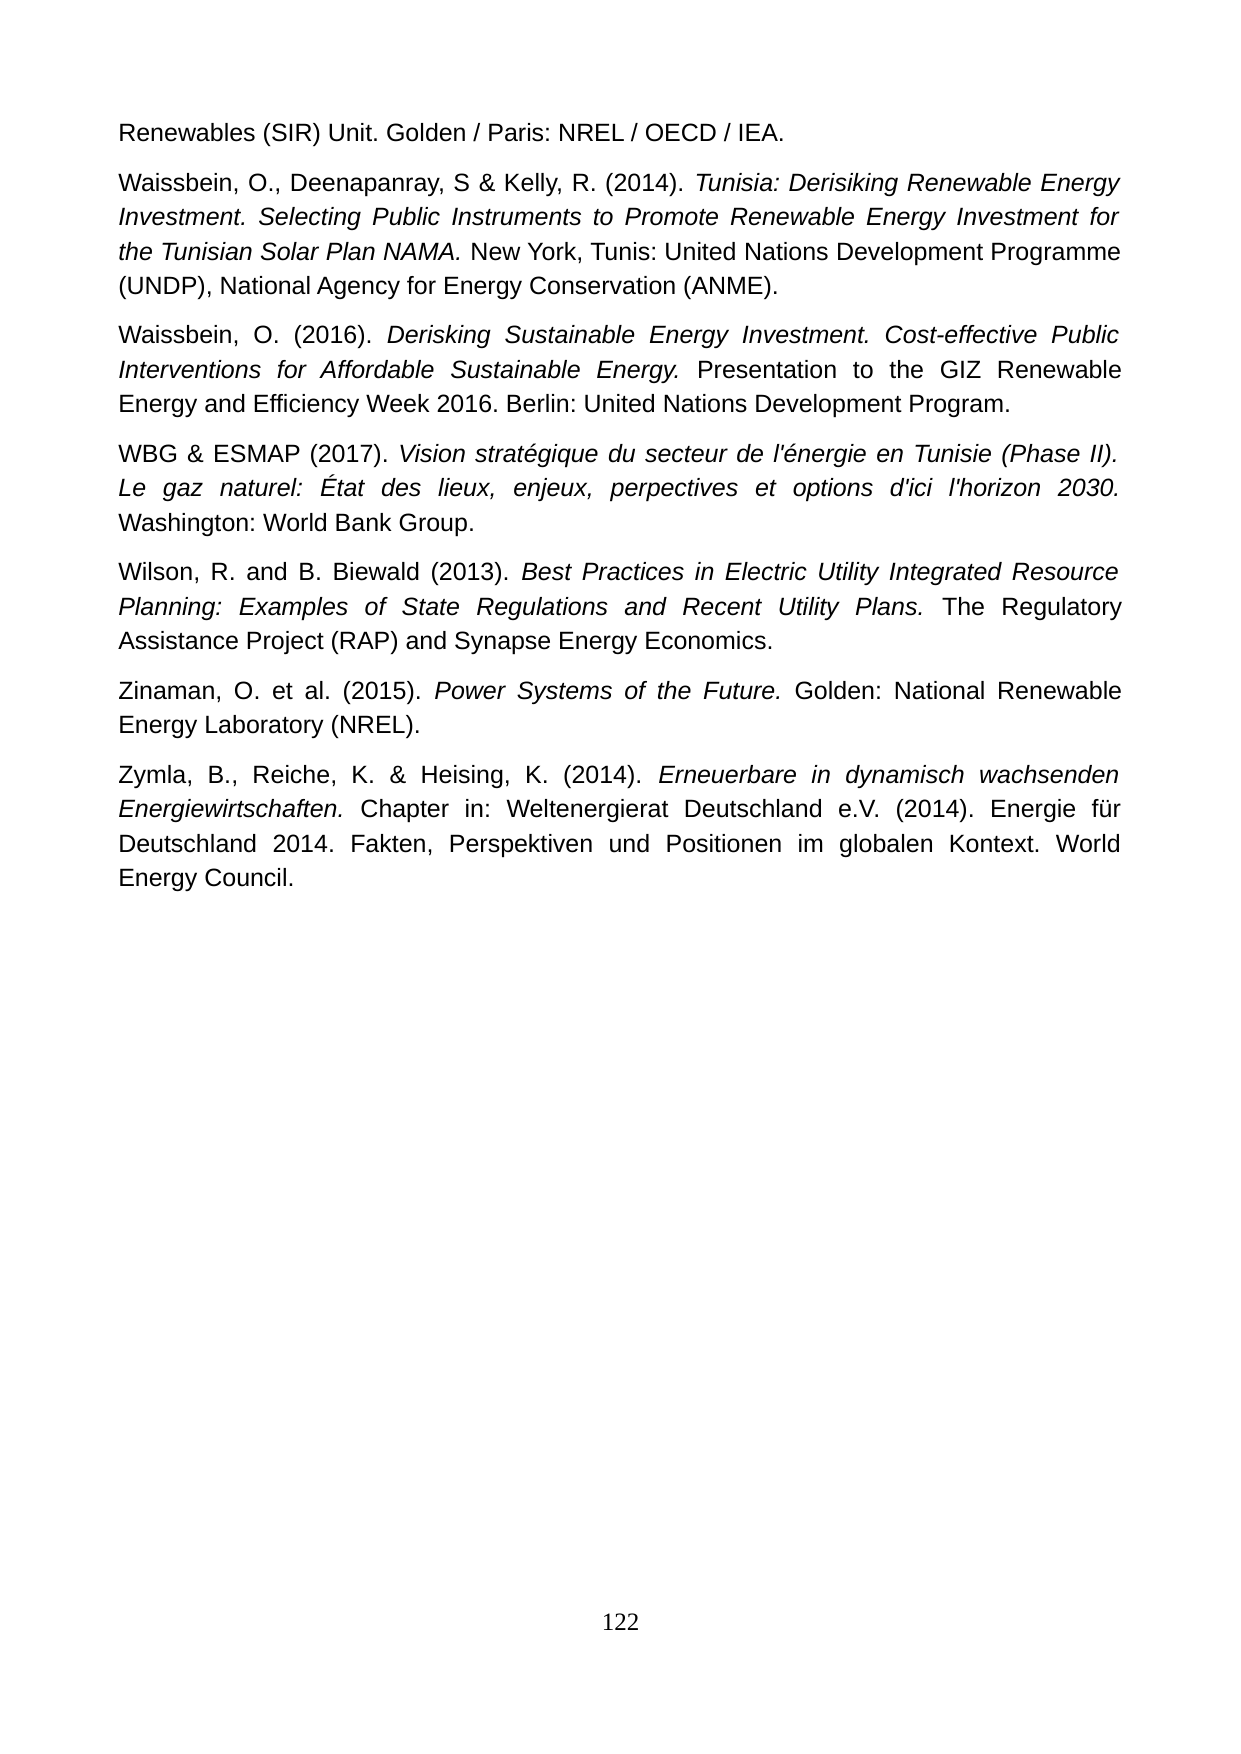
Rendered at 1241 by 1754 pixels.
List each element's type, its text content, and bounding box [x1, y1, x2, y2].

text Zinaman, O. et al. (2015). Power Systems of the Future. Golden: National Renewable Energy Laboratory (NREL). [118, 676, 1122, 739]
text Waissbein, O. (2016). Derisking Sustainable Energy Investment. Cost-effective Public Interventions for Affordable Sustainable Energy. Presentation to the GIZ Renewable Energy and Efficiency Week 2016. Berlin: United Nations Development Program. [118, 321, 1122, 418]
text Wilson, R. and B. Biewald (2013). Best Practices in Electric Utility Integrated Resource Planning: Examples of State Regulations and Recent Utility Plans. The Regulatory Assistance Project (RAP) and Synapse Energy Economics. [118, 557, 1122, 655]
text WBG & ESMAP (2017). Vision stratégique du secteur de l'énergie en Tunisie (Phase II). Le gaz naturel: État des lieux, enjeux, perpectives et options d'ici l'horizon 2030. Washington: World Bank Group. [118, 439, 1122, 537]
text Waissbein, O., Deenapanray, S & Kelly, R. (2014). Tunisia: Derisiking Renewable Energy Investment. Selecting Public Instruments to Promote Renewable Energy Investment for the Tunisian Solar Plan NAMA. New York, Tunis: United Nations Development Programme (UNDP), National Agency for Energy Conservation (ANME). [118, 168, 1122, 300]
text Zymla, B., Reiche, K. & Heising, K. (2014). Erneuerbare in dynamisch wachsenden Energiewirtschaften. Chapter in: Weltenergierat Deutschland e.V. (2014). Energie für Deutschland 2014. Fakten, Perspektiven und Positionen im globalen Kontext. World Energy Council. [118, 760, 1122, 892]
text Renewables (SIR) Unit. Golden / Paris: NREL / OECD / IEA. [118, 118, 1122, 147]
